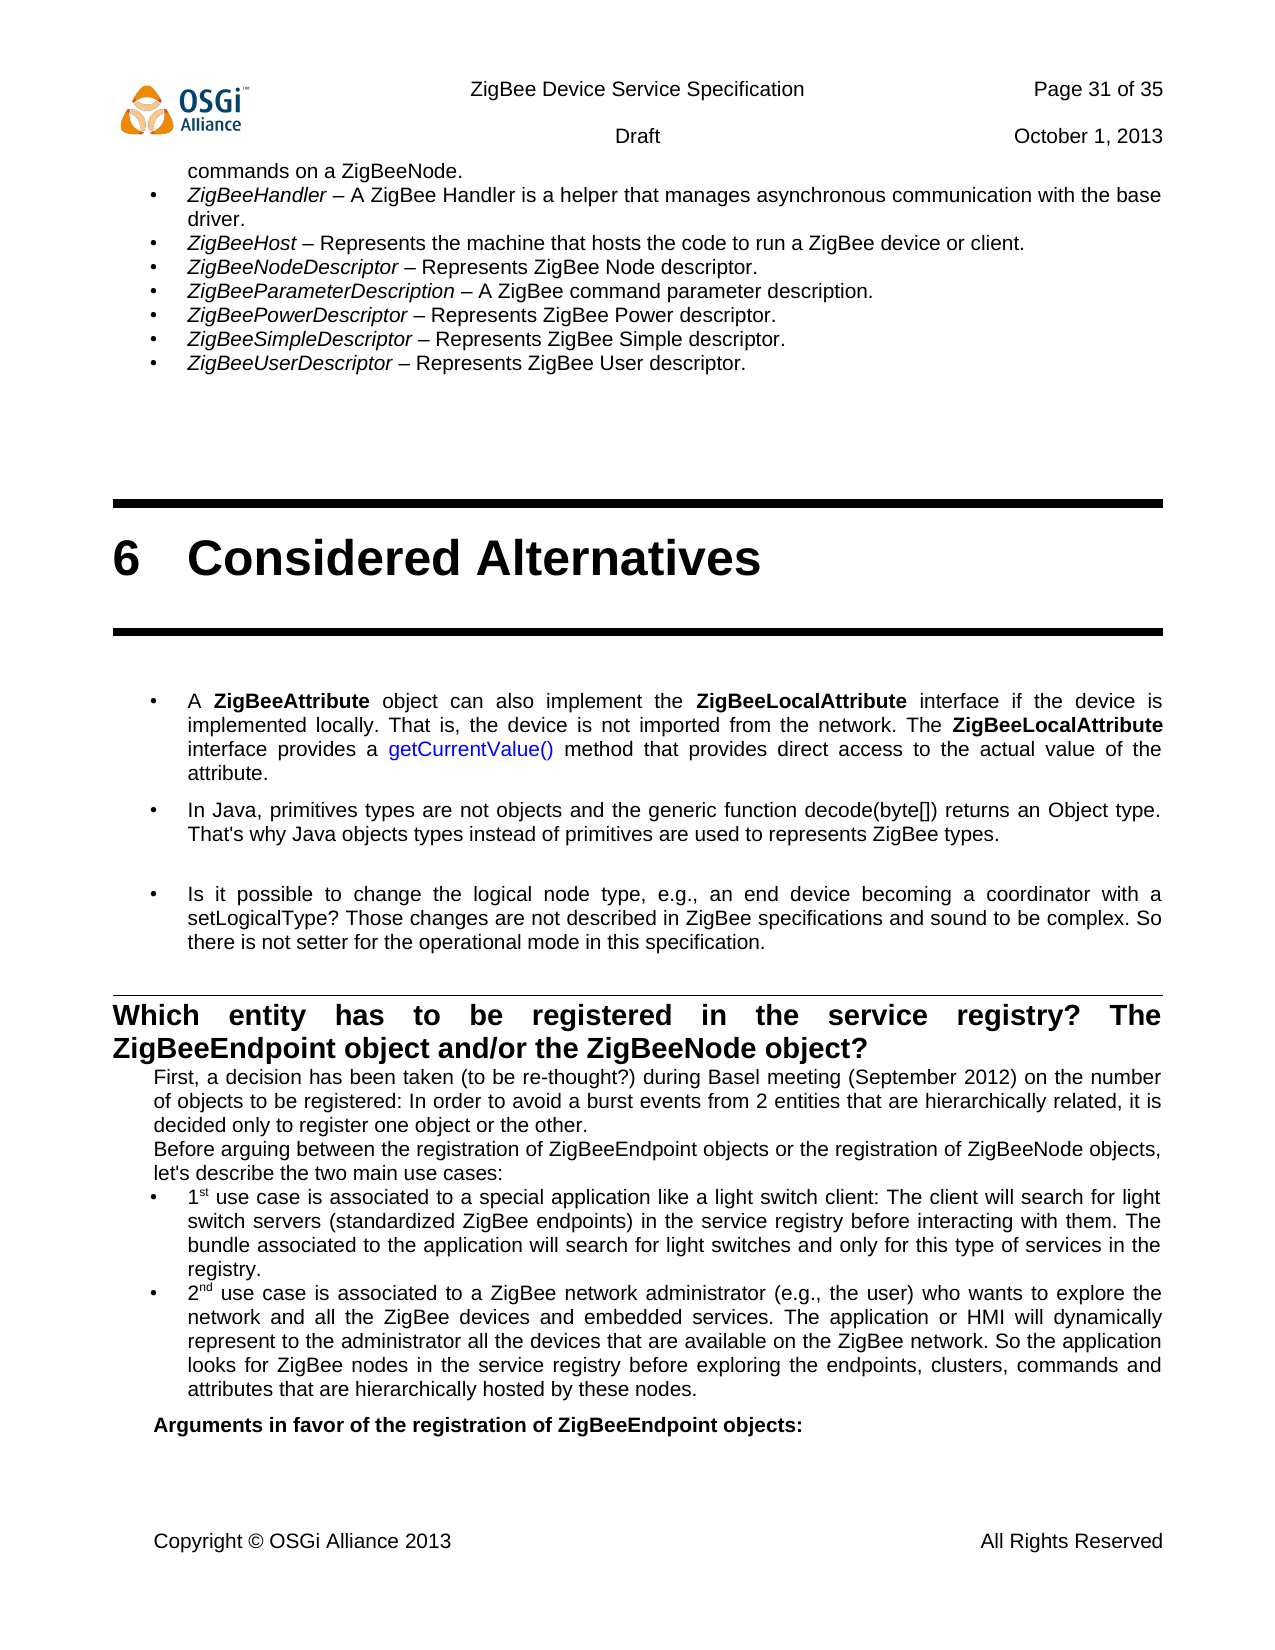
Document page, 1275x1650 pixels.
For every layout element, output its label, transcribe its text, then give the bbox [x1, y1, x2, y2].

picture [113, 78, 257, 142]
list commands on a ZigBeeNode. [150, 159, 1163, 183]
text First, a decision has been taken (to be re-thought?) during Basel meeting (September 2012) on the number of objects to be registered: In order to avoid a burst events from 2 entities that are hierarchically related, it is decided only to register one object or the other. [153, 1065, 1163, 1137]
list ZigBeeNodeDescriptor – Represents ZigBee Node descriptor. [150, 255, 1163, 279]
text Arguments in favor of the registration of ZigBeeEndpoint objects: [153, 1413, 1163, 1437]
text Before arguing between the registration of ZigBeeEndpoint objects or the registration of ZigBeeNode objects, let's describe the two main use cases: [153, 1137, 1163, 1184]
list 1st use case is associated to a special application like a light switch client: The client will search for light switch servers (standardized ZigBee endpoints) in the service registry before interacting with them. The bundle associated to the application will search for light switches and only for this type of services in the registry. [150, 1184, 1163, 1281]
list ZigBeePowerDescriptor – Represents ZigBee Power descriptor. [150, 303, 1163, 327]
list ZigBeeHost – Represents the machine that hosts the code to run a ZigBee device or client. [150, 231, 1163, 255]
subtitle Which entity has to be registered in the service registry? The ZigBeeEndpoint object and/or the ZigBeeNode object? [112, 996, 1163, 1065]
list In Java, primitives types are not objects and the generic function decode(byte[]) returns an Object type. That's why Java objects types instead of primitives are used to represents ZigBee types. [150, 797, 1163, 846]
list A ZigBeeAttribute object can also implement the ZigBeeLocalAttribute interface if the device is implemented locally. That is, the device is not imported from the network. The ZigBeeLocalAttribute interface provides a getCurrentValue() method that provides direct access to the actual value of the attribute. [150, 689, 1163, 785]
list ZigBeeHandler – A ZigBee Handler is a helper that manages asynchronous communication with the base driver. [150, 183, 1163, 231]
list ZigBeeUserDescriptor – Represents ZigBee User descriptor. [150, 351, 1163, 375]
list 2nd use case is associated to a ZigBee network administrator (e.g., the user) who wants to explore the network and all the ZigBee devices and embedded services. The application or HMI will dynamically represent to the administrator all the devices that are available on the ZigBee network. So the application looks for ZigBee nodes in the service registry before exploring the endpoints, clusters, commands and attributes that are hierarchically hosted by these nodes. [150, 1281, 1163, 1400]
list ZigBeeSimpleDescriptor – Represents ZigBee Simple descriptor. [150, 327, 1163, 351]
list Is it possible to change the logical node type, e.g., an end device becoming a coordinator with a setLogicalType? Those changes are not described in ZigBee specifications and sound to be complex. So there is not setter for the operational mode in this specification. [150, 882, 1163, 954]
subtitle Considered Alternatives [112, 500, 1163, 636]
list ZigBeeParameterDescription – A ZigBee command parameter description. [150, 279, 1163, 303]
